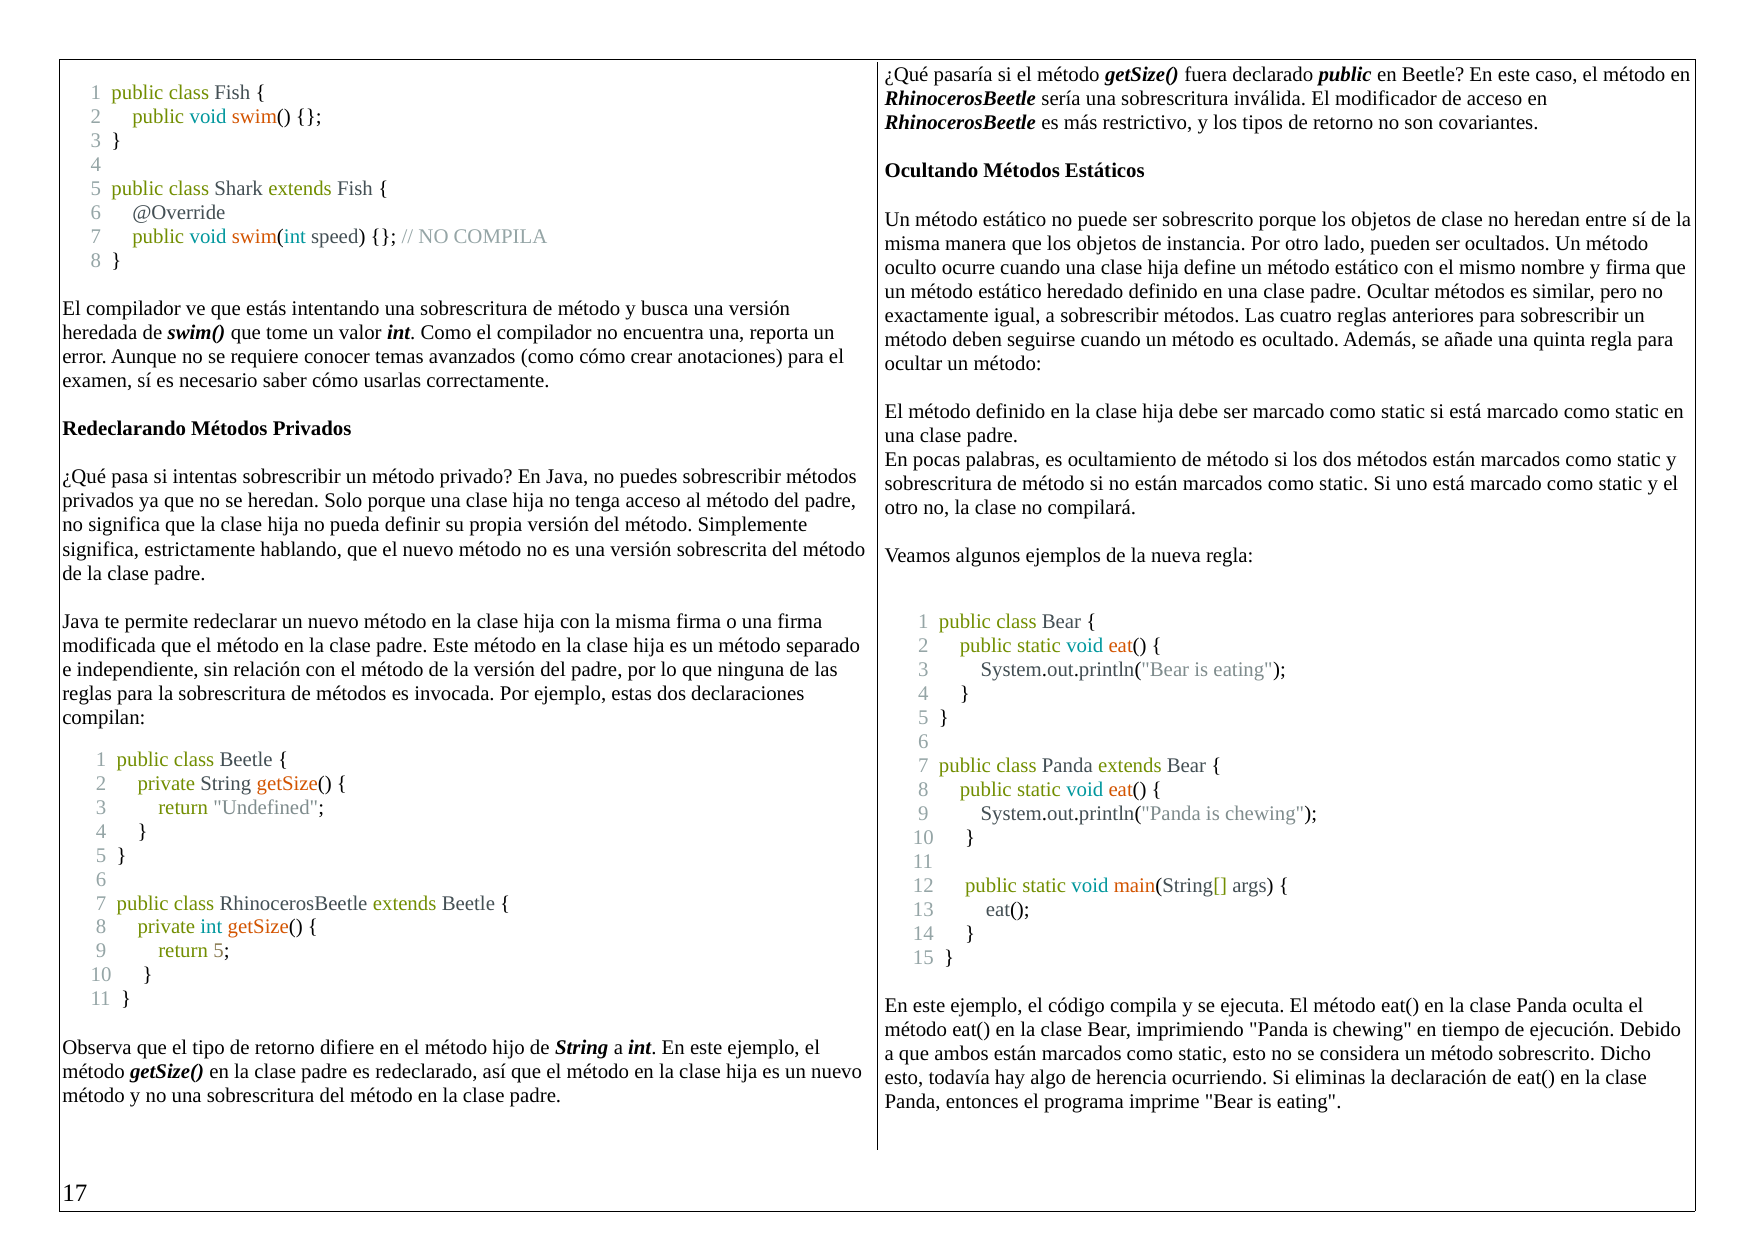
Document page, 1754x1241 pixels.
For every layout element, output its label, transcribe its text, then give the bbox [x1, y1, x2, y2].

text ¿Qué pasaría si el método getSize() fuera declarado public en Beetle? En este caso, el método en RhinocerosBeetle sería una sobrescritura inválida. El modificador de acceso en RhinocerosBeetle es más restrictivo, y los tipos de retorno no son covariantes. [884, 62, 1692, 134]
text Java te permite redeclarar un nuevo método en la clase hija con la misma firma o una firma modificada que el método en la clase padre. Este método en la clase hija es un método separado e independiente, sin relación con el método de la versión del padre, por lo que ninguna de las reglas para la sobrescritura de métodos es invocada. Por ejemplo, estas dos declaraciones compilan: [62, 609, 869, 729]
text Observa que el tipo de retorno difiere en el método hijo de String a int. En este ejemplo, el método getSize() en la clase padre es redeclarado, así que el método en la clase hija es un nuevo método y no una sobrescritura del método en la clase padre. [62, 1034, 869, 1107]
text Veamos algunos ejemplos de la nueva regla: [884, 543, 1692, 567]
text En este ejemplo, el código compila y se ejecuta. El método eat() en la clase Panda oculta el método eat() en la clase Bear, imprimiendo "Panda is chewing" en tiempo de ejecución. Debido a que ambos están marcados como static, esto no se considera un método sobrescrito. Dicho esto, todavía hay algo de herencia ocurriendo. Si eliminas la declaración de eat() en la clase Panda, entonces el programa imprime "Bear is eating". [884, 993, 1692, 1113]
text El método definido en la clase hija debe ser marcado como static si está marcado como static en una clase padre. [884, 399, 1692, 447]
text Ocultando Métodos Estáticos [884, 158, 1692, 182]
text Redeclarando Métodos Privados [62, 416, 869, 440]
text Un método estático no puede ser sobrescrito porque los objetos de clase no heredan entre sí de la misma manera que los objetos de instancia. Por otro lado, pueden ser ocultados. Un método oculto ocurre cuando una clase hija define un método estático con el mismo nombre y firma que un método estático heredado definido en una clase padre. Ocultar métodos es similar, pero no exactamente igual, a sobrescribir métodos. Las cuatro reglas anteriores para sobrescribir un método deben seguirse cuando un método es ocultado. Además, se añade una quinta regla para ocultar un método: [884, 206, 1692, 375]
text El compilador ve que estás intentando una sobrescritura de método y busca una versión heredada de swim() que tome un valor int. Como el compilador no encuentra una, reporta un error. Aunque no se requiere conocer temas avanzados (como cómo crear anotaciones) para el examen, sí es necesario saber cómo usarlas correctamente. [62, 296, 869, 392]
text ¿Qué pasa si intentas sobrescribir un método privado? En Java, no puedes sobrescribir métodos privados ya que no se heredan. Solo porque una clase hija no tenga acceso al método del padre, no significa que la clase hija no pueda definir su propia versión del método. Simplemente significa, estrictamente hablando, que el nuevo método no es una versión sobrescrita del método de la clase padre. [62, 464, 869, 584]
text En pocas palabras, es ocultamiento de método si los dos métodos están marcados como static y sobrescritura de método si no están marcados como static. Si uno está marcado como static y el otro no, la clase no compilará. [884, 447, 1692, 519]
